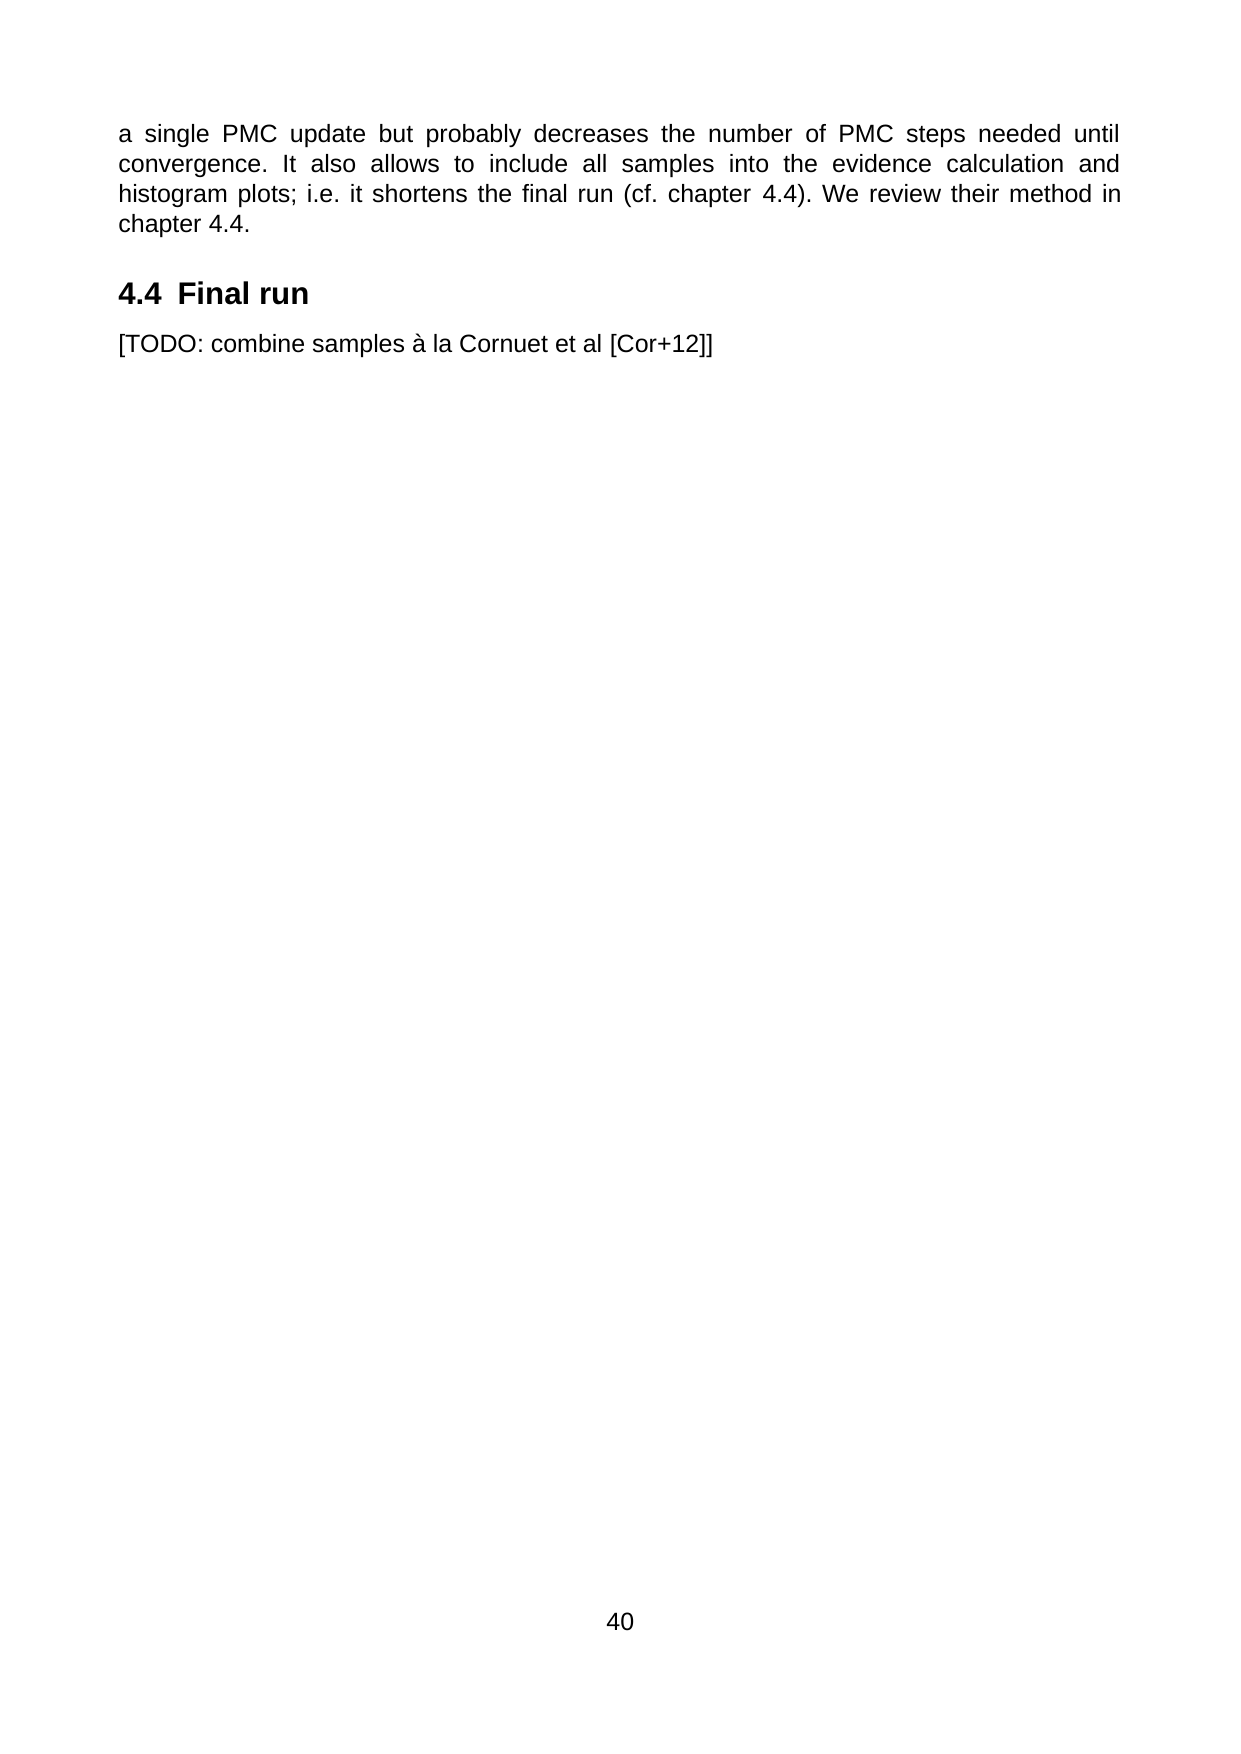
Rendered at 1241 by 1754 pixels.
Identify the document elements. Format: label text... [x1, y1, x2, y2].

text a single PMC update but probably decreases the number of PMC steps needed until convergence. It also allows to include all samples into the evidence calculation and histogram plots; i.e. it shortens the final run (cf. chapter 4.4). We review their method in chapter 4.4. [118, 118, 1122, 238]
text [TODO: combine samples à la Cornuet et al [Cor+12]] [118, 329, 1122, 357]
subtitle Final run [118, 275, 1122, 311]
